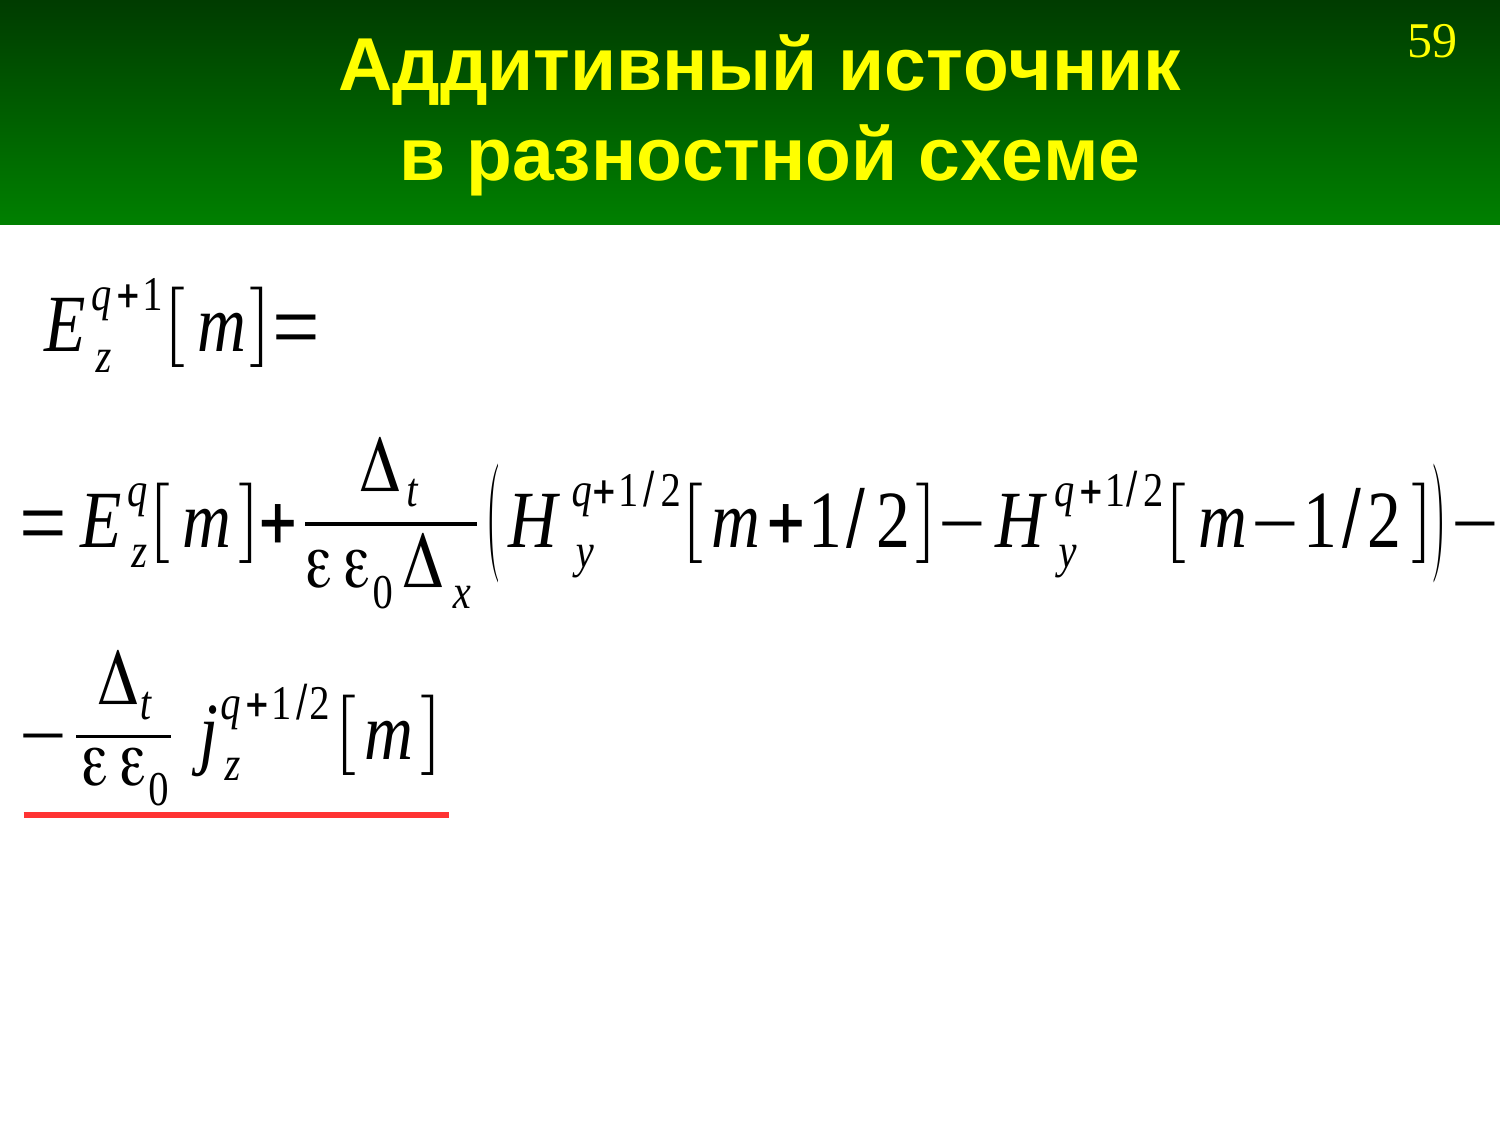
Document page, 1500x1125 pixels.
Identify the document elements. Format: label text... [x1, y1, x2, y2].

title Аддитивный источник в разностной схеме [100, 7, 1441, 204]
chart [23, 265, 341, 381]
chart [0, 643, 454, 817]
chart [0, 430, 1500, 621]
